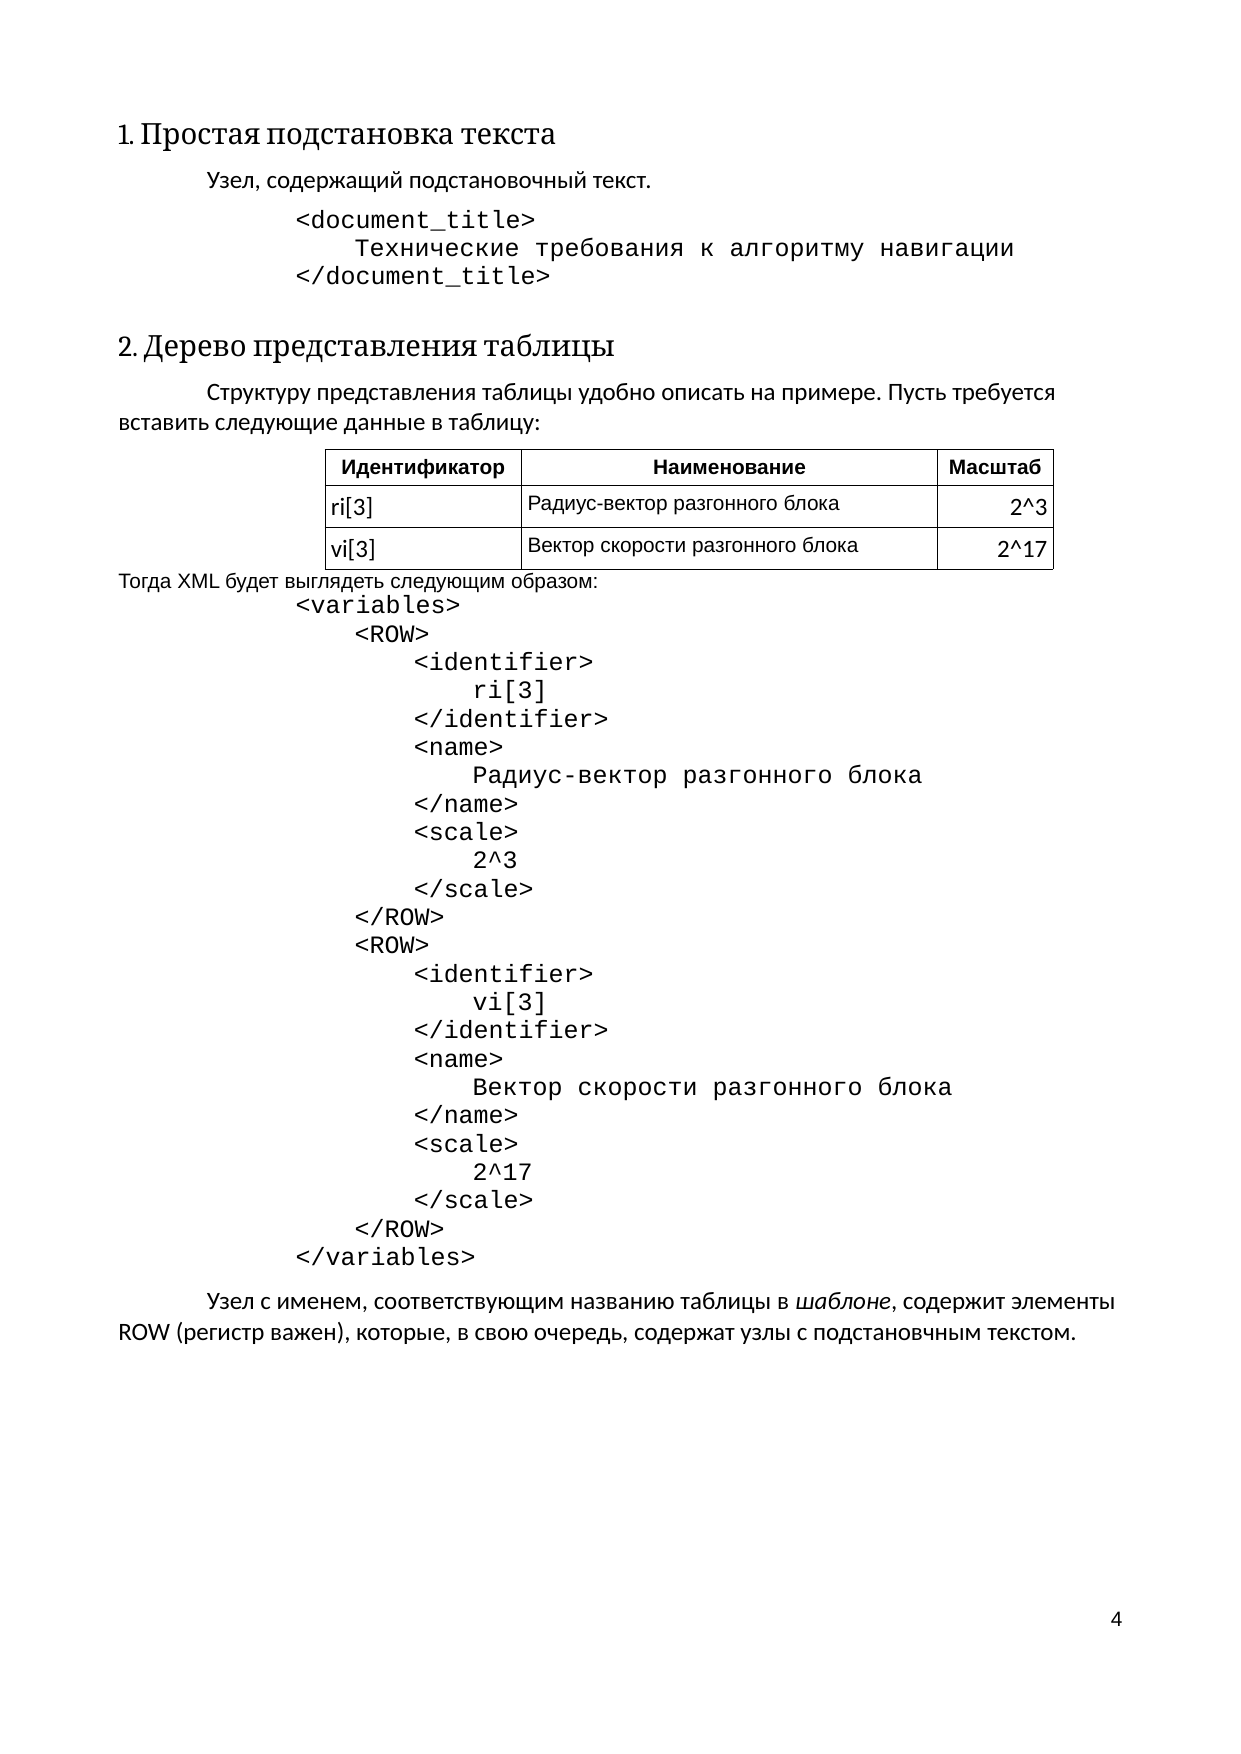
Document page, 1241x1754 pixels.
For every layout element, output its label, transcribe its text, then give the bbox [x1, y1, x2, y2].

table_cell Вектор скорости разгонного блока [522, 528, 937, 569]
text Узел с именем, соответствующим названию таблицы в шаблоне, содержит элементы ROW (регистр важен), которые, в свою очередь, содержат узлы с подстановчным текстом. [118, 1286, 1122, 1347]
table_cell 2^3 [938, 486, 1053, 527]
table_header Масштаб [938, 450, 1053, 485]
text Узел, содержащий подстановочный текст. [118, 164, 1122, 195]
table_header Идентификатор [326, 450, 521, 485]
table_cell vi[3] [326, 528, 521, 569]
text Тогда XML будет выглядеть следующим образом: [118, 569, 1122, 593]
subtitle 2. Дерево представления таблицы [118, 330, 1122, 363]
table_cell ri[3] [326, 486, 521, 527]
text <document_title> Технические требования к алгоритму навигации </document_title> [295, 207, 1122, 292]
table_header Наименование [522, 450, 937, 485]
subtitle 1. Простая подстановка текста [118, 118, 1122, 152]
text Структуру представления таблицы удобно описать на примере. Пусть требуется вставить следующие данные в таблицу: [118, 376, 1122, 437]
table_cell 2^17 [938, 528, 1053, 569]
text <variables> <ROW> <identifier> ri[3] </identifier> <name> Радиус-вектор разгонного блока </name> <scale> 2^3 </scale> </ROW> <ROW> <identifier> vi[3] </identifier> <name> Вектор скорости разгонного блока </name> <scale> 2^17 </scale> </ROW> </variables> [295, 593, 1122, 1273]
table_cell Радиус-вектор разгонного блока [522, 486, 937, 527]
